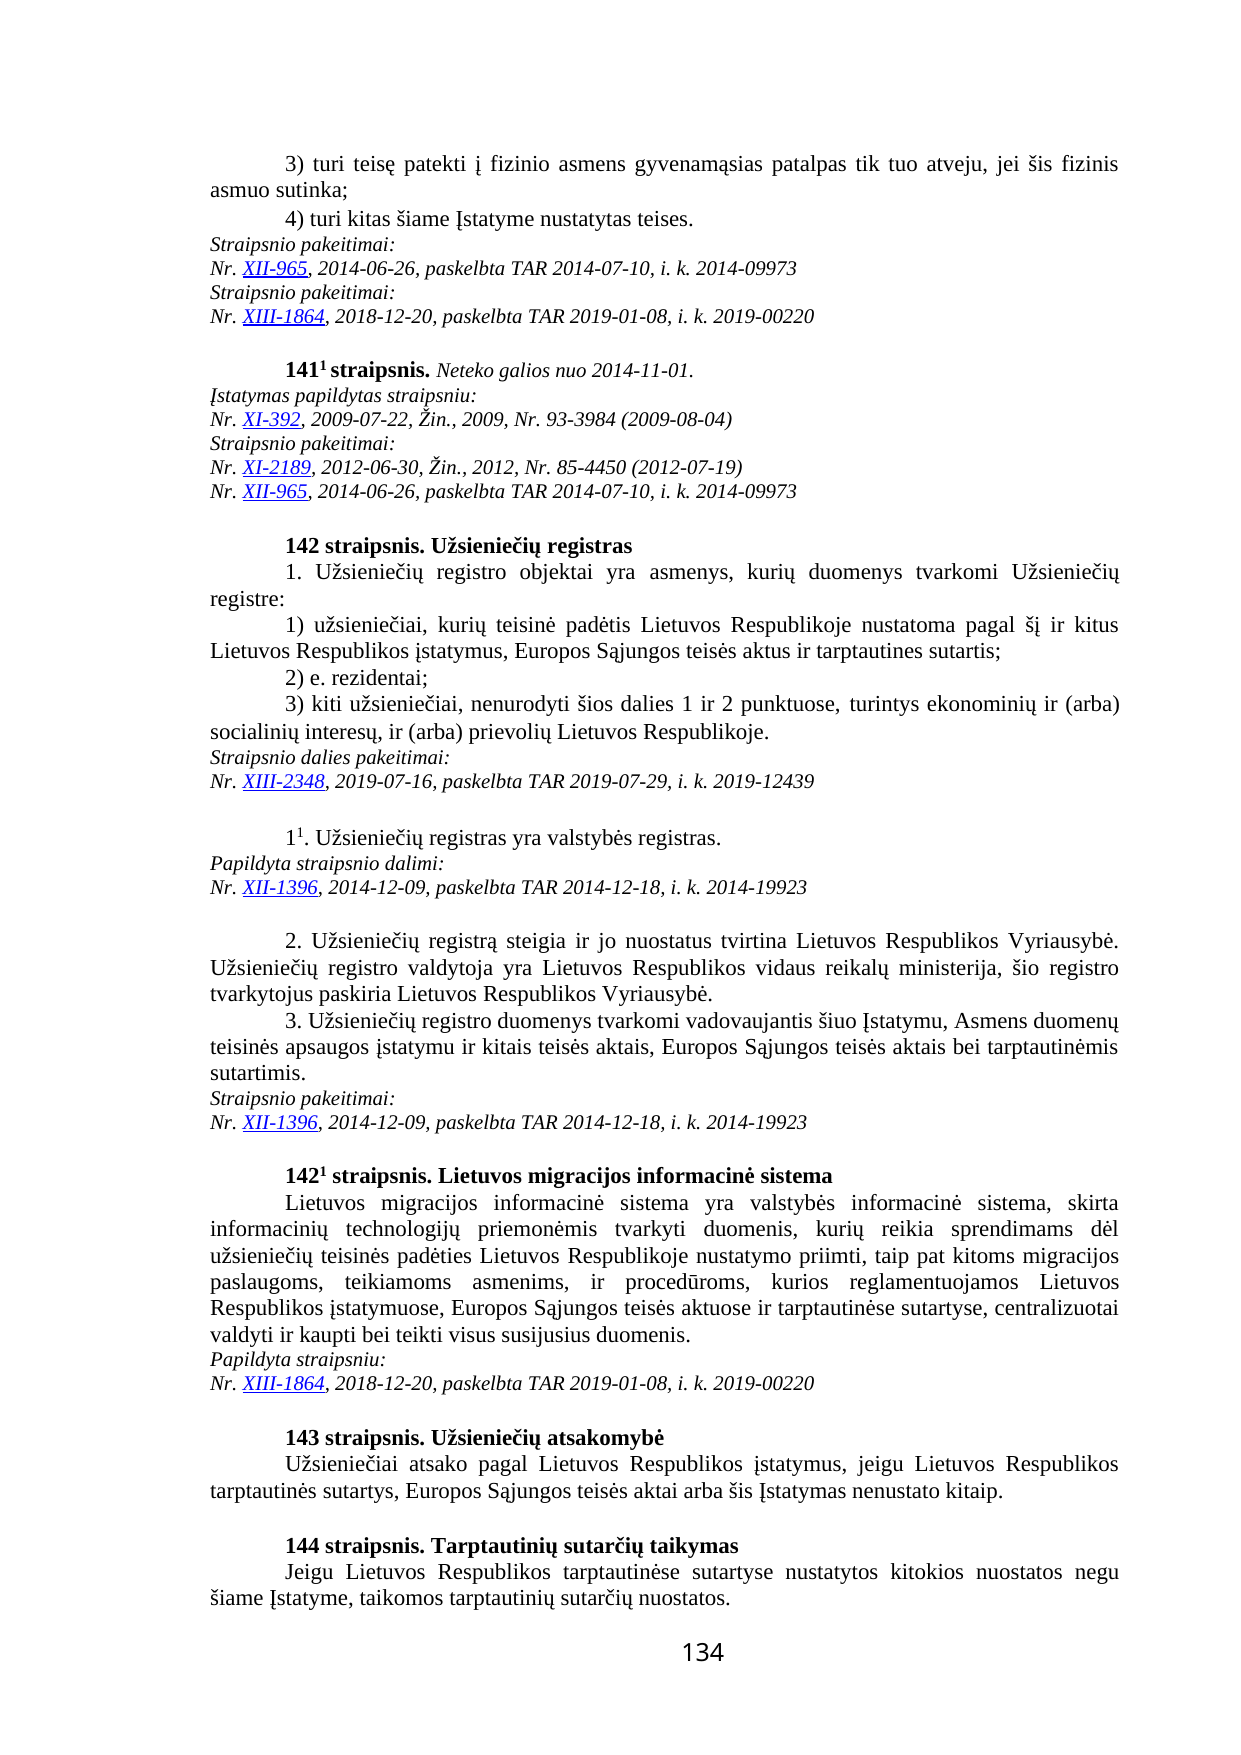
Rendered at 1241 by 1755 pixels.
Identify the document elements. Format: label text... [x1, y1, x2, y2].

text 1411 straipsnis. Neteko galios nuo 2014-11-01. [210, 356, 1120, 383]
text 1) užsieniečiai, kurių teisinė padėtis Lietuvos Respublikoje nustatoma pagal šį ir kitus Lietuvos Respublikos įstatymus, Europos Sąjungos teisės aktus ir tarptautines sutartis; [210, 611, 1120, 664]
text Nr. XII-1396, 2014-12-09, paskelbta TAR 2014-12-18, i. k. 2014-19923 [210, 875, 1120, 899]
text Straipsnio pakeitimai: [210, 279, 1120, 304]
text Papildyta straipsniu: [210, 1347, 1120, 1371]
text Nr. XII-965, 2014-06-26, paskelbta TAR 2014-07-10, i. k. 2014-09973 [210, 479, 1120, 503]
text Nr. XIII-2348, 2019-07-16, paskelbta TAR 2019-07-29, i. k. 2019-12439 [210, 769, 1120, 793]
subtitle 143 straipsnis. Užsieniečių atsakomybė [210, 1424, 1120, 1450]
text Jeigu Lietuvos Respublikos tarptautinėse sutartyse nustatytos kitokios nuostatos negu šiame Įstatyme, taikomos tarptautinių sutarčių nuostatos. [210, 1558, 1120, 1611]
text 2) e. rezidentai; [210, 664, 1120, 690]
text 144 straipsnis. Tarptautinių sutarčių taikymas [210, 1532, 1120, 1558]
text Nr. XI-2189, 2012-06-30, Žin., 2012, Nr. 85-4450 (2012-07-19) [210, 455, 1120, 479]
text Nr. XII-965, 2014-06-26, paskelbta TAR 2014-07-10, i. k. 2014-09973 [210, 256, 1120, 279]
text Nr. XIII-1864, 2018-12-20, paskelbta TAR 2019-01-08, i. k. 2019-00220 [210, 304, 1120, 328]
text Užsieniečiai atsako pagal Lietuvos Respublikos įstatymus, jeigu Lietuvos Respublikos tarptautinės sutartys, Europos Sąjungos teisės aktai arba šis Įstatymas nenustato kitaip. [210, 1450, 1120, 1503]
text 3) turi teisę patekti į fizinio asmens gyvenamąsias patalpas tik tuo atveju, jei šis fizinis asmuo sutinka; [210, 150, 1120, 203]
text 2. Užsieniečių registrą steigia ir jo nuostatus tvirtina Lietuvos Respublikos Vyriausybė. Užsieniečių registro valdytoja yra Lietuvos Respublikos vidaus reikalų ministerija, šio registro tvarkytojus paskiria Lietuvos Respublikos Vyriausybė. [210, 928, 1120, 1007]
text 1. Užsieniečių registro objektai yra asmenys, kurių duomenys tvarkomi Užsieniečių registre: [210, 558, 1120, 611]
text Įstatymas papildytas straipsniu: [210, 383, 1120, 407]
text Straipsnio pakeitimai: [210, 431, 1120, 455]
text 3. Užsieniečių registro duomenys tvarkomi vadovaujantis šiuo Įstatymu, Asmens duomenų teisinės apsaugos įstatymu ir kitais teisės aktais, Europos Sąjungos teisės aktais bei tarptautinėmis sutartimis. [210, 1007, 1120, 1086]
text Nr. XI-392, 2009-07-22, Žin., 2009, Nr. 93-3984 (2009-08-04) [210, 407, 1120, 431]
text Lietuvos migracijos informacinė sistema yra valstybės informacinė sistema, skirta informacinių technologijų priemonėmis tvarkyti duomenis, kurių reikia sprendimams dėl užsieniečių teisinės padėties Lietuvos Respublikoje nustatymo priimti, taip pat kitoms migracijos paslaugoms, teikiamoms asmenims, ir procedūroms, kurios reglamentuojamos Lietuvos Respublikos įstatymuose, Europos Sąjungos teisės aktuose ir tarptautinėse sutartyse, centralizuotai valdyti ir kaupti bei teikti visus susijusius duomenis. [210, 1189, 1120, 1347]
text 4) turi kitas šiame Įstatyme nustatytas teises. [210, 203, 1120, 231]
text 1421 straipsnis. Lietuvos migracijos informacinė sistema [210, 1163, 1120, 1189]
text Papildyta straipsnio dalimi: [210, 851, 1120, 875]
text Straipsnio dalies pakeitimai: [210, 745, 1120, 769]
subtitle 142 straipsnis. Užsieniečių registras [210, 532, 1120, 558]
text Straipsnio pakeitimai: [210, 1086, 1120, 1110]
text Nr. XIII-1864, 2018-12-20, paskelbta TAR 2019-01-08, i. k. 2019-00220 [210, 1371, 1120, 1395]
text Nr. XII-1396, 2014-12-09, paskelbta TAR 2014-12-18, i. k. 2014-19923 [210, 1110, 1120, 1134]
text 3) kiti užsieniečiai, nenurodyti šios dalies 1 ir 2 punktuose, turintys ekonominių ir (arba) socialinių interesų, ir (arba) prievolių Lietuvos Respublikoje. [210, 690, 1120, 745]
text Straipsnio pakeitimai: [210, 231, 1120, 256]
text 11. Užsieniečių registras yra valstybės registras. [210, 822, 1120, 851]
